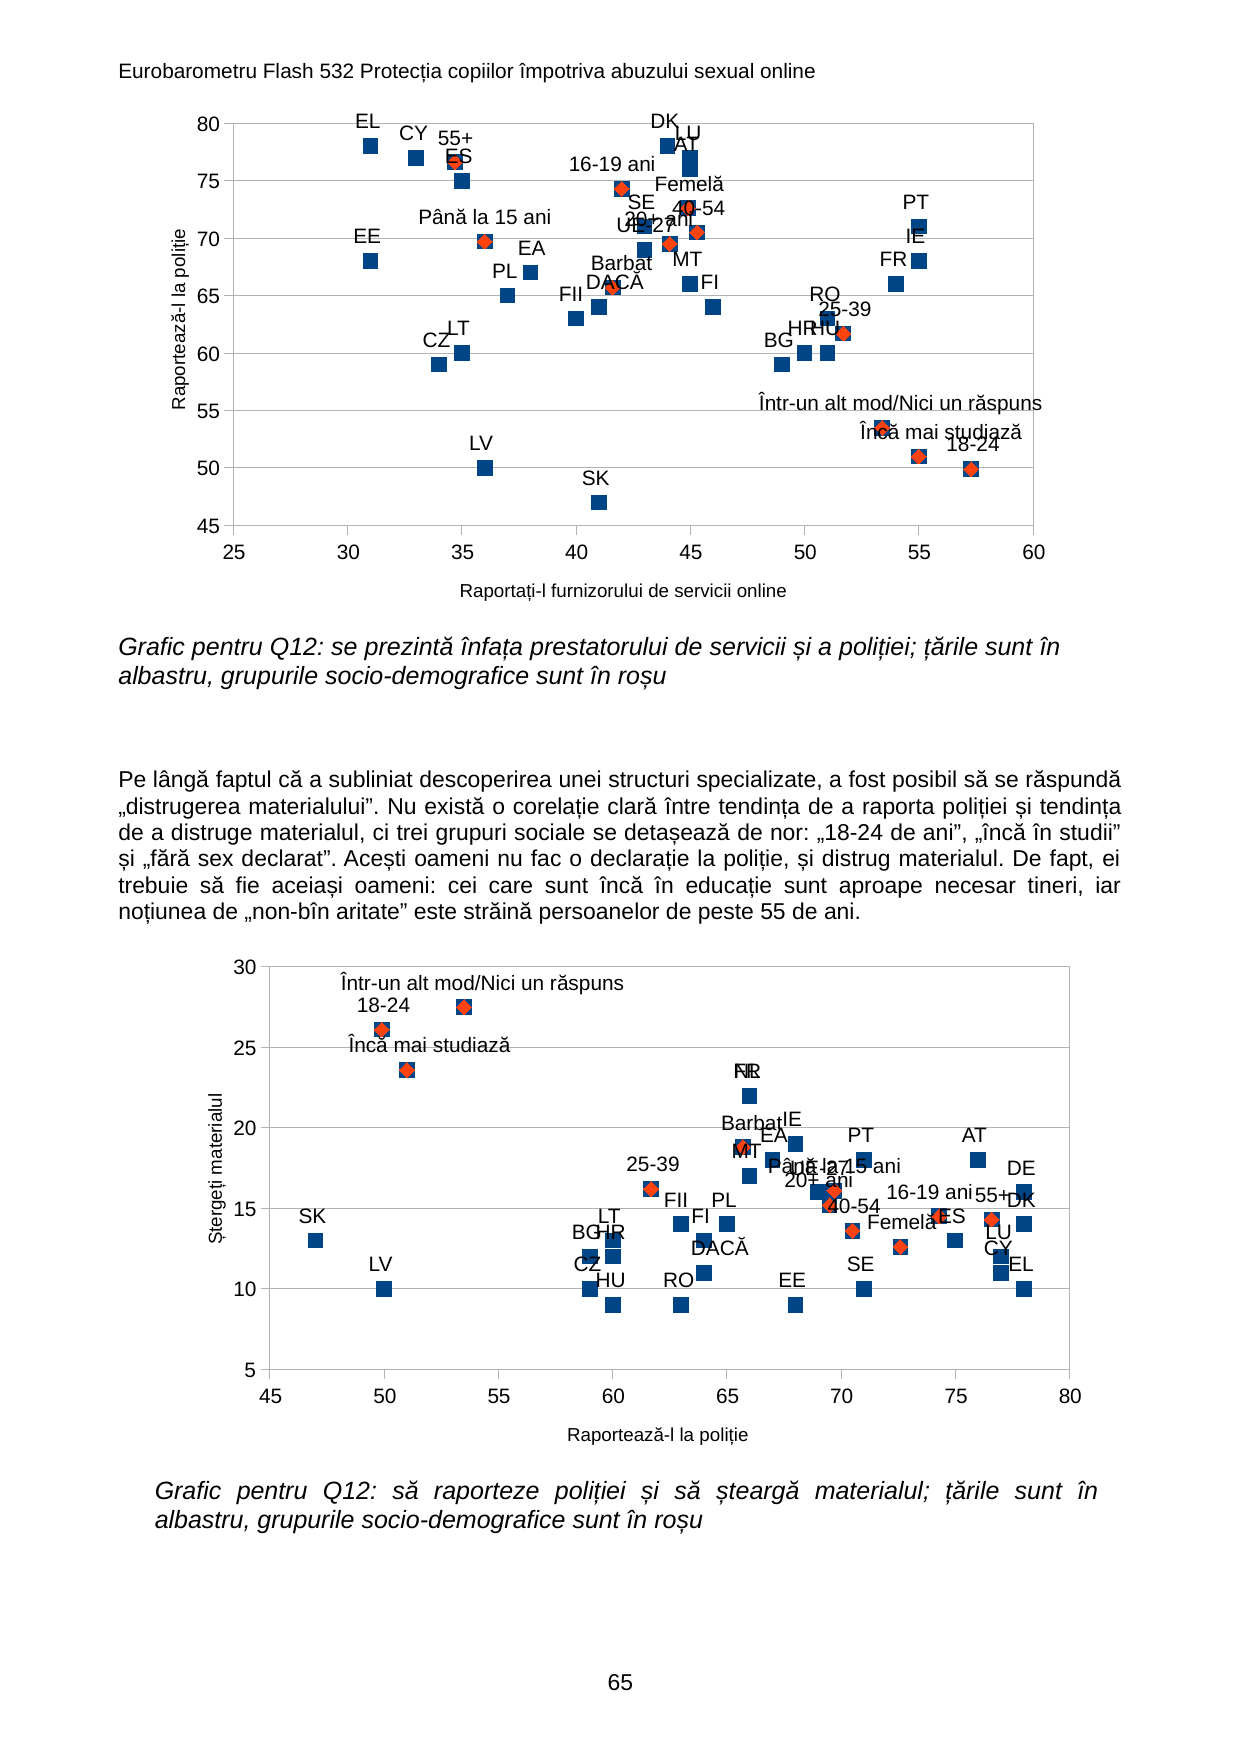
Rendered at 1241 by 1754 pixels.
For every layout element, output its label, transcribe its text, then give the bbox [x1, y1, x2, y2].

text Pe lângă faptul că a subliniat descoperirea unei structuri specializate, a fost posibil să se răspundă „distrugerea materialului”. Nu există o corelație clară între tendința de a raporta poliției și tendința de a distruge materialul, ci trei grupuri sociale se detașează de nor: „18-24 de ani”, „încă în studii” și „fără sex declarat”. Acești oameni nu fac o declarație la poliție, și distrug materialul. De fapt, ei trebuie să fie aceiași oameni: cei care sunt încă în educație sunt aproape necesar tineri, iar noțiunea de „non-bîn aritate” este străină persoanelor de peste 55 de ani. [118, 766, 1122, 924]
text Grafic pentru Q12: se prezintă înfața prestatorului de servicii și a poliției; țările sunt în albastru, grupurile socio-demografice sunt în roșu [118, 632, 1063, 690]
text Grafic pentru Q12: să raporteze poliției și să șteargă materialul; țările sunt în albastru, grupurile socio-demografice sunt în roșu [154, 957, 1099, 1534]
